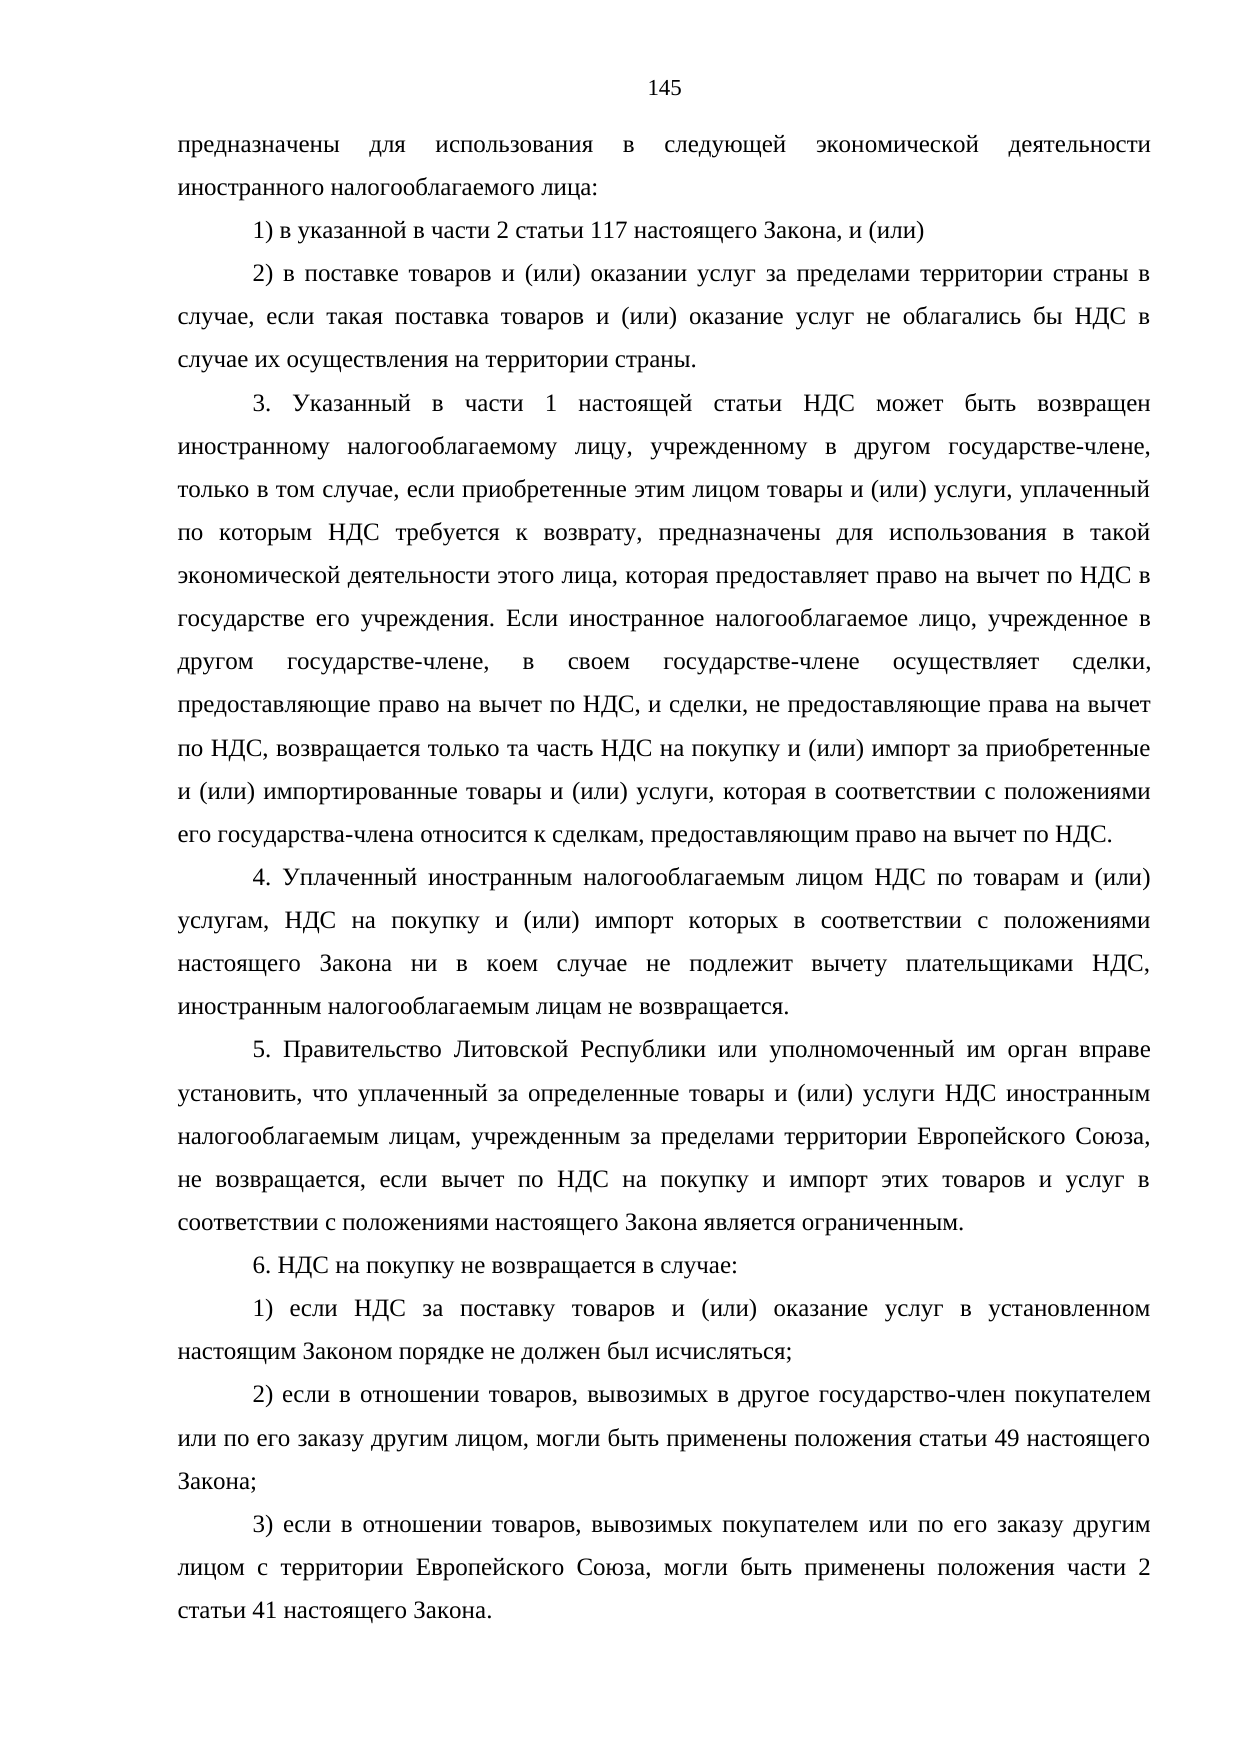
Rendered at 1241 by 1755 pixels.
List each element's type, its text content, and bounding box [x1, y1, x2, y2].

text 1) в указанной в части 2 статьи 117 настоящего Закона, и (или) [177, 215, 1152, 244]
text 5. Правительство Литовской Республики или уполномоченный им орган вправе установить, что уплаченный за определенные товары и (или) услуги НДС иностранным налогооблагаемым лицам, учрежденным за пределами территории Европейского Союза, не возвращается, если вычет по НДС на покупку и импорт этих товаров и услуг в соответствии с положениями настоящего Закона является ограниченным. [177, 1034, 1152, 1236]
text 2) если в отношении товаров, вывозимых в другое государство-член покупателем или по его заказу другим лицом, могли быть применены положения статьи 49 настоящего Закона; [177, 1379, 1152, 1494]
text 4. Уплаченный иностранным налогооблагаемым лицом НДС по товарам и (или) услугам, НДС на покупку и (или) импорт которых в соответствии с положениями настоящего Закона ни в коем случае не подлежит вычету плательщиками НДС, иностранным налогооблагаемым лицам не возвращается. [177, 862, 1152, 1020]
text 1) если НДС за поставку товаров и (или) оказание услуг в установленном настоящим Законом порядке не должен был исчисляться; [177, 1293, 1152, 1365]
text 2) в поставке товаров и (или) оказании услуг за пределами территории страны в случае, если такая поставка товаров и (или) оказание услуг не облагались бы НДС в случае их осуществления на территории страны. [177, 258, 1152, 373]
text 6. НДС на покупку не возвращается в случае: [177, 1250, 1152, 1279]
text предназначены для использования в следующей экономической деятельности иностранного налогооблагаемого лица: [177, 129, 1152, 201]
text 3) если в отношении товаров, вывозимых покупателем или по его заказу другим лицом с территории Европейского Союза, могли быть применены положения части 2 статьи 41 настоящего Закона. [177, 1509, 1152, 1624]
text 3. Указанный в части 1 настоящей статьи НДС может быть возвращен иностранному налогооблагаемому лицу, учрежденному в другом государстве-члене, только в том случае, если приобретенные этим лицом товары и (или) услуги, уплаченный по которым НДС требуется к возврату, предназначены для использования в такой экономической деятельности этого лица, которая предоставляет право на вычет по НДС в государстве его учреждения. Если иностранное налогооблагаемое лицо, учрежденное в другом государстве-члене, в своем государстве-члене осуществляет сделки, предоставляющие право на вычет по НДС, и сделки, не предоставляющие права на вычет по НДС, возвращается только та часть НДС на покупку и (или) импорт за приобретенные и (или) импортированные товары и (или) услуги, которая в соответствии с положениями его государства-члена относится к сделкам, предоставляющим право на вычет по НДС. [177, 388, 1152, 848]
